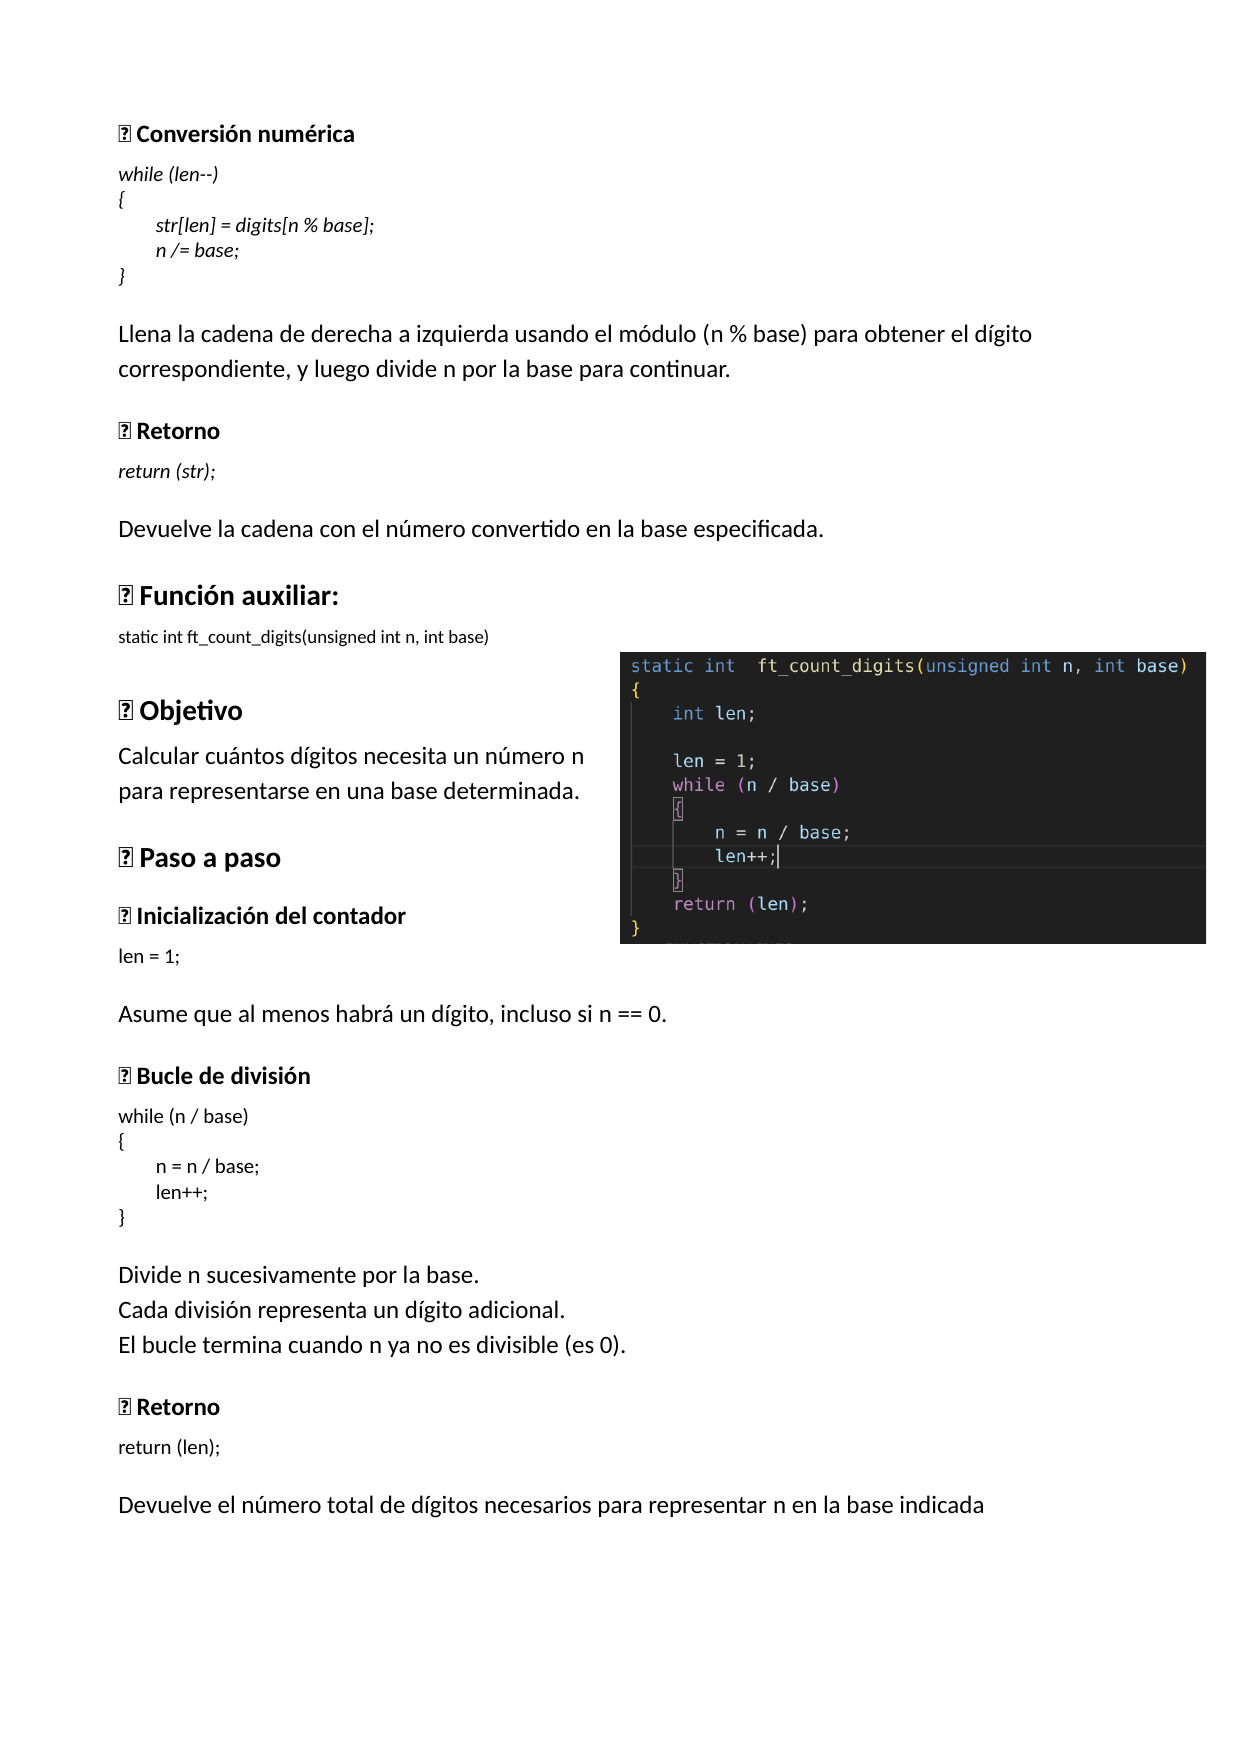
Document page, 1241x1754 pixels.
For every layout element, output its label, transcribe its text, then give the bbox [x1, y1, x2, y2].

text Devuelve el número total de dígitos necesarios para representar n en la base indicada [118, 1489, 1122, 1520]
text } [118, 1204, 1122, 1230]
subtitle 🧠 Paso a paso [118, 839, 620, 875]
text } [118, 263, 1122, 288]
subtitle ✅ Inicialización del contador [118, 900, 620, 930]
text Devuelve la cadena con el número convertido en la base especificada. [118, 513, 1122, 543]
text { [118, 1128, 1122, 1154]
subtitle ✅ Conversión numérica [118, 118, 1122, 149]
text Divide n sucesivamente por la base. Cada división representa un dígito adicional. El bucle termina cuando n ya no es divisible (es 0). [118, 1259, 1122, 1360]
subtitle 📌 Objetivo [118, 692, 620, 728]
text Asume que al menos habrá un dígito, incluso si n == 0. [118, 998, 1122, 1028]
text { [118, 187, 1122, 212]
text str[len] = digits[n % base]; [118, 212, 1122, 237]
subtitle ✅ Bucle de división [118, 1060, 1122, 1090]
text return (len); [118, 1434, 1122, 1460]
text len = 1; [118, 943, 1122, 968]
text n = n / base; [118, 1154, 1122, 1179]
subtitle ✅ Retorno [118, 1392, 1122, 1422]
text Calcular cuántos dígitos necesita un número n para representarse en una base determinada. [118, 740, 620, 806]
text while (len--) [118, 161, 1122, 187]
text n /= base; [118, 237, 1122, 263]
subtitle ✅ Retorno [118, 415, 1122, 445]
picture [620, 652, 1207, 944]
text static int ft_count_digits(unsigned int n, int base) [118, 625, 1122, 648]
subtitle 🔧 Función auxiliar: [118, 577, 1122, 612]
text return (str); [118, 458, 1122, 483]
text len++; [118, 1179, 1122, 1204]
text while (n / base) [118, 1103, 1122, 1128]
text Llena la cadena de derecha a izquierda usando el módulo (n % base) para obtener el dígito correspondiente, y luego divide n por la base para continuar. [118, 318, 1122, 383]
